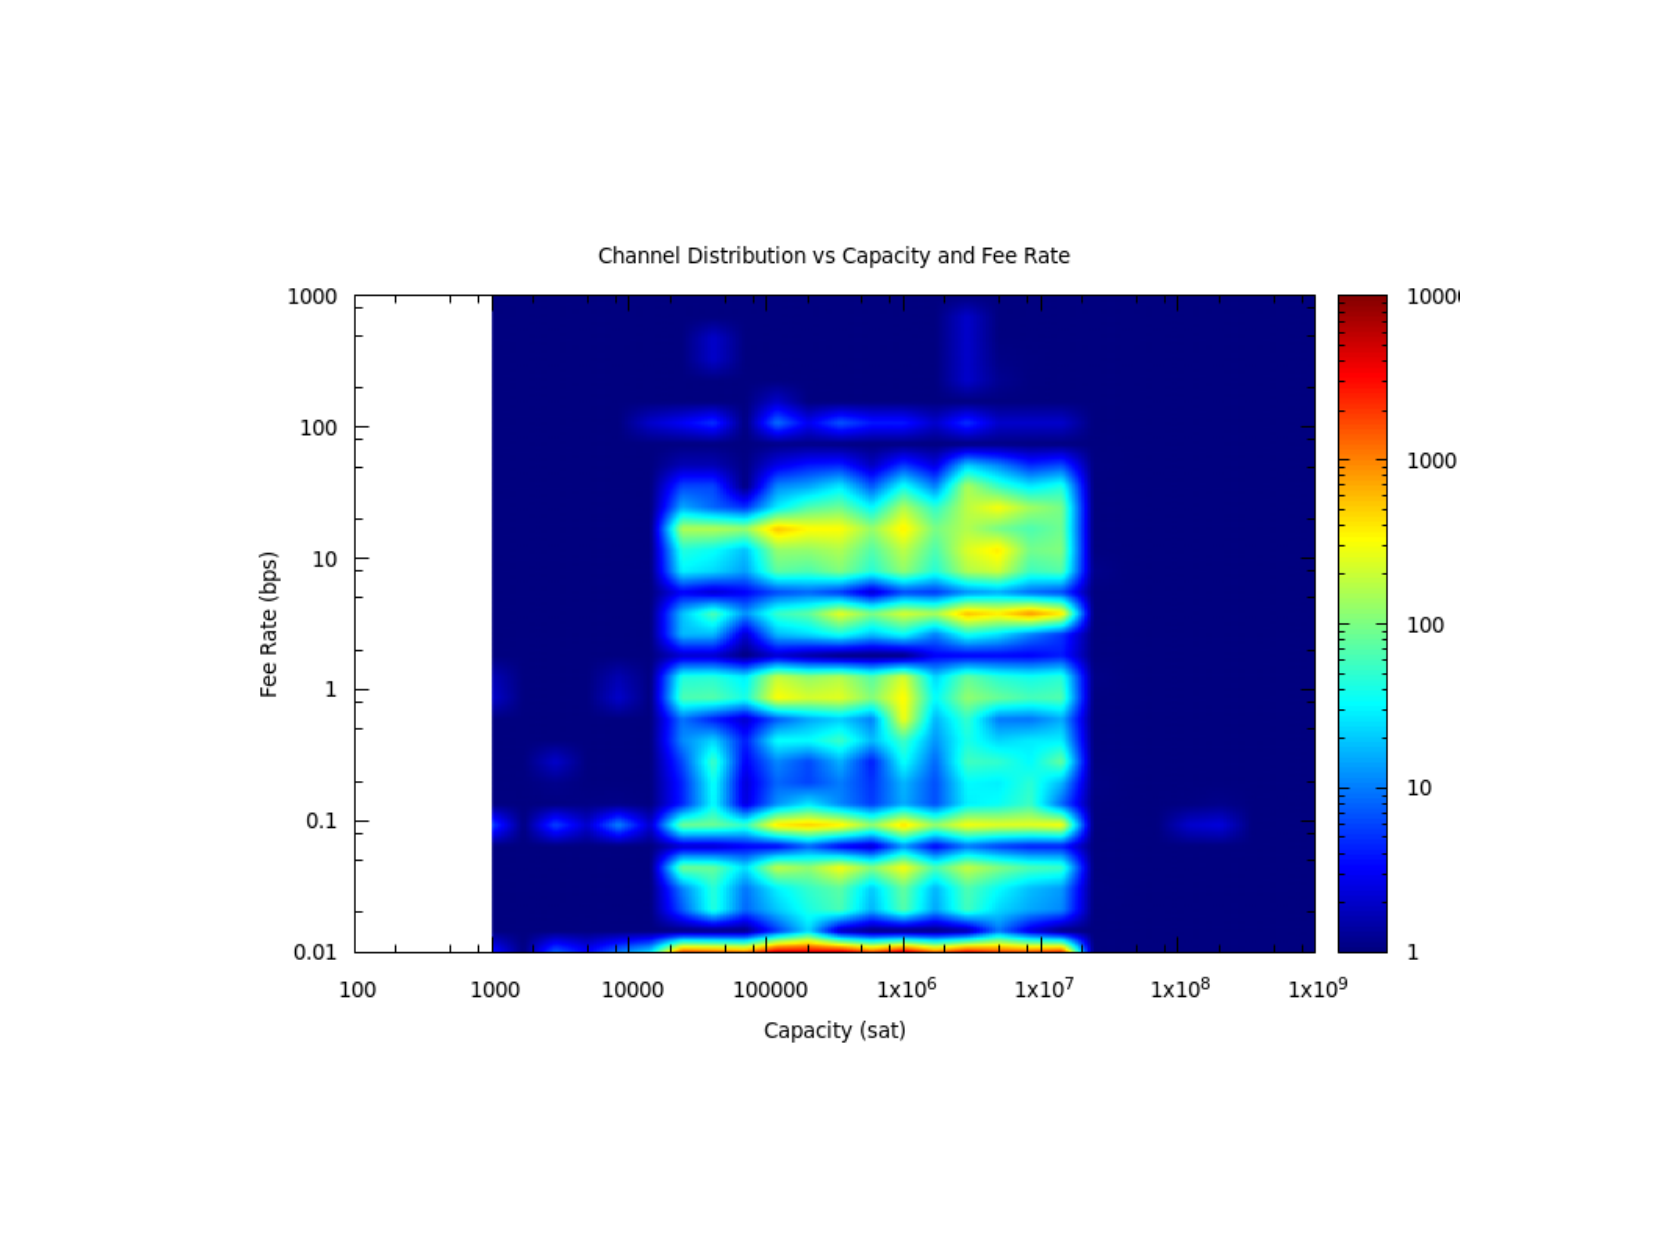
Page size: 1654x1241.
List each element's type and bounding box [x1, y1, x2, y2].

picture [209, 154, 1460, 1093]
